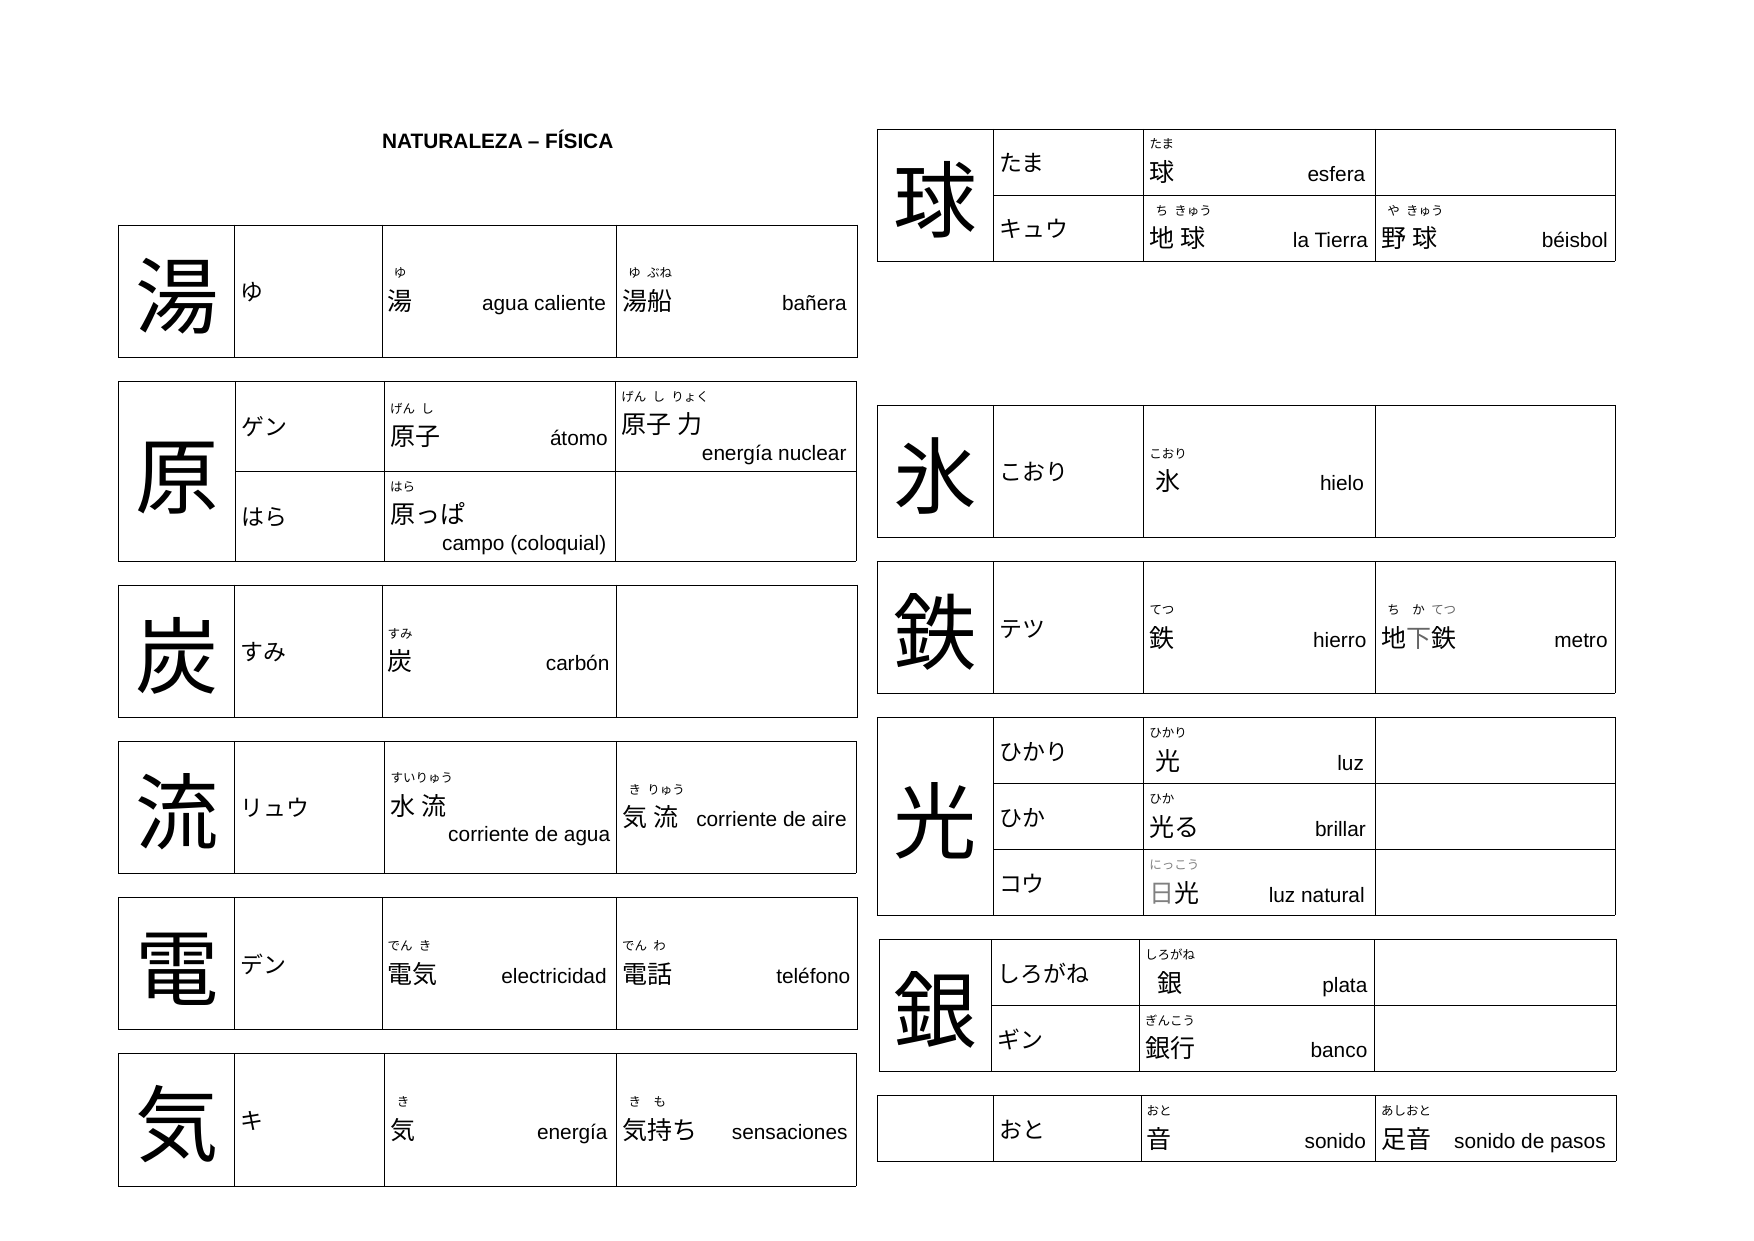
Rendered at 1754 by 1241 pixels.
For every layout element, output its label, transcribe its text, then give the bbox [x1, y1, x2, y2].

table_header [1376, 718, 1615, 783]
table_header おと [994, 1096, 1141, 1161]
table_header たま [994, 130, 1143, 194]
table_header [1376, 130, 1615, 194]
table_cell 原はらっぱ campo (coloquial) [385, 472, 615, 561]
table_header 水すい流りゅう corriente de agua [385, 742, 616, 873]
table_header 湯 [119, 226, 234, 357]
table_header しろがね [992, 940, 1139, 1005]
table_header ゲン [236, 382, 384, 471]
table_header 光 [878, 718, 993, 915]
table_header [1376, 406, 1615, 537]
table_header 気 [119, 1054, 234, 1186]
table_header すみ [235, 586, 382, 717]
table_cell [1375, 1006, 1616, 1071]
table_header 気き流りゅう corriente de aire [617, 742, 856, 873]
table_header 鉄てつ hierro [1144, 562, 1375, 693]
table_header 氷こおり hielo [1144, 406, 1375, 537]
table_cell 銀ぎん行こう banco [1140, 1006, 1374, 1071]
table_header 銀しろがね plata [1140, 940, 1374, 1005]
table_header 氷 [878, 406, 993, 537]
table_header 音おと sonido [1142, 1096, 1375, 1161]
table_header ゆ [235, 226, 382, 357]
table_header 原げん子し átomo [385, 382, 615, 471]
table_header [1375, 940, 1616, 1005]
table_header [878, 1096, 993, 1161]
table_header テツ [994, 562, 1143, 693]
table_header 原げん子し力りょく energía nuclear [616, 382, 856, 471]
table_header 気き energía [385, 1054, 616, 1186]
table_header 原 [119, 382, 235, 561]
table_cell 地ち球きゅう la Tierra [1144, 196, 1375, 261]
table_header ひかり [994, 718, 1143, 783]
table_cell 野や球きゅう béisbol [1376, 196, 1615, 261]
table_header 電でん気き electricidad [383, 898, 616, 1029]
table_header 炭 [119, 586, 234, 717]
table_cell 日にっ光こう luz natural [1144, 850, 1375, 915]
table_header 地ち下か鉄てつ metro [1376, 562, 1615, 693]
table_cell はら [236, 472, 384, 561]
table_header 光ひかり luz [1144, 718, 1375, 783]
table_header 球たま esfera [1144, 130, 1375, 194]
text NATURALEZA – FÍSICA [118, 129, 877, 153]
table_header 電でん話わ teléfono [617, 898, 857, 1029]
table_cell コウ [994, 850, 1143, 915]
table_cell キュウ [994, 196, 1143, 261]
table_header 銀 [880, 940, 991, 1071]
table_header 湯ゆ agua caliente [383, 226, 616, 357]
table_header 気き持もち sensaciones [617, 1054, 856, 1186]
table_header デン [235, 898, 382, 1029]
table_cell ギン [992, 1006, 1139, 1071]
table_header キ [235, 1054, 384, 1186]
table_cell ひか [994, 784, 1143, 849]
table_cell 光ひかる brillar [1144, 784, 1375, 849]
table_header 足あし音おと sonido de pasos [1376, 1096, 1616, 1161]
table_header 湯ゆ船ぶね bañera [617, 226, 857, 357]
table_header 電 [119, 898, 234, 1029]
table_header 炭すみ carbón [383, 586, 616, 717]
table_header 流 [119, 742, 234, 873]
table_header リュウ [235, 742, 384, 873]
table_header こおり [994, 406, 1143, 537]
table_cell [616, 472, 856, 561]
table_header [617, 586, 857, 717]
table_cell [1376, 850, 1615, 915]
table_header 鉄 [878, 562, 993, 693]
table_header 球 [878, 130, 993, 261]
table_cell [1376, 784, 1615, 849]
